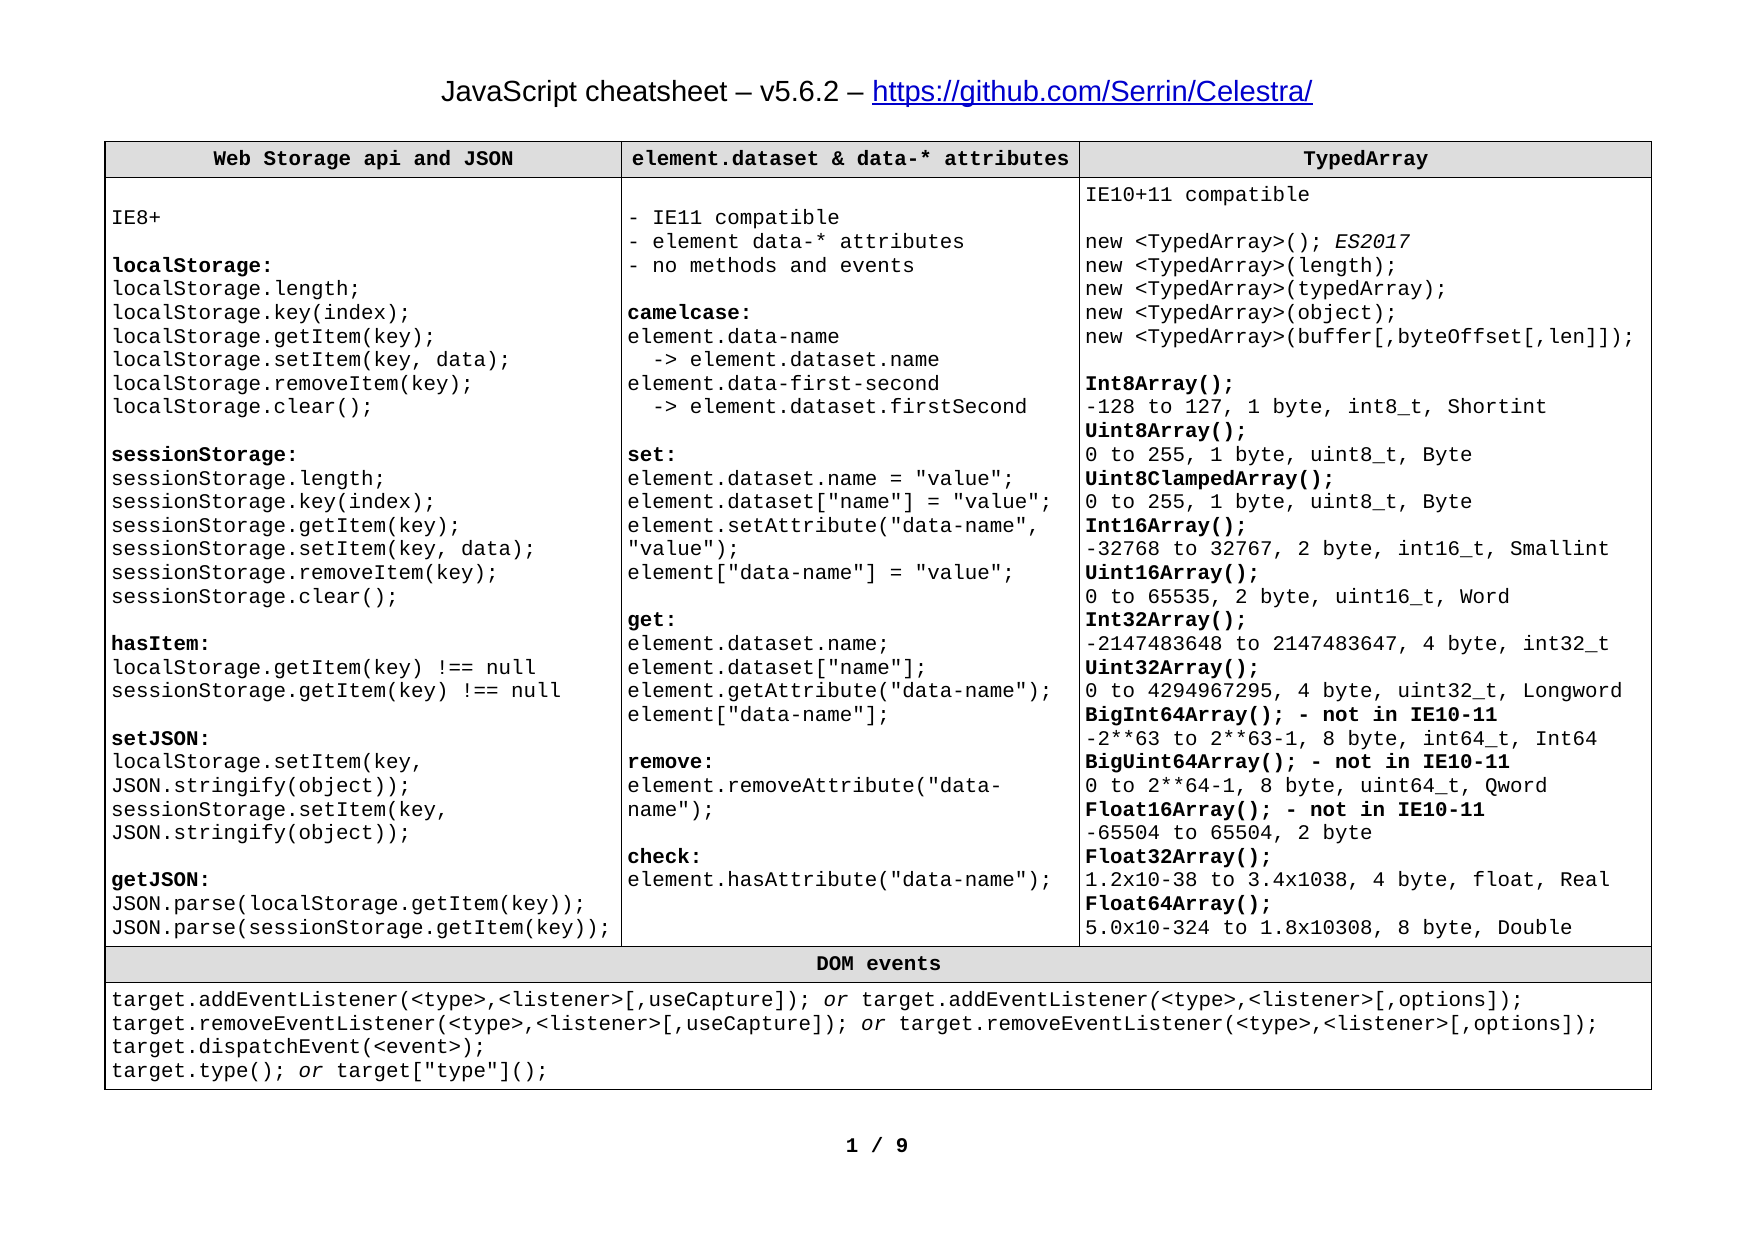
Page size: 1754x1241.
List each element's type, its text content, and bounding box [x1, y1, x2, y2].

table_cell IE8+ localStorage: localStorage.length; localStorage.key(index); localStorage.getItem(key); localStorage.setItem(key, data); localStorage.removeItem(key); localStorage.clear(); sessionStorage: sessionStorage.length; sessionStorage.key(index); sessionStorage.getItem(key); sessionStorage.setItem(key, data); sessionStorage.removeItem(key); sessionStorage.clear(); hasItem: localStorage.getItem(key) !== null sessionStorage.getItem(key) !== null setJSON: localStorage.setItem(key, JSON.stringify(object)); sessionStorage.setItem(key, JSON.stringify(object)); getJSON: JSON.parse(localStorage.getItem(key)); JSON.parse(sessionStorage.getItem(key)); [106, 178, 621, 946]
text JavaScript cheatsheet – v5.6.2 – https://github.com/Serrin/Celestra/ [105, 74, 1648, 107]
table_header element.dataset & data-* attributes [622, 142, 1079, 177]
table_cell IE10+11 compatible new <TypedArray>(); ES2017 new <TypedArray>(length); new <TypedArray>(typedArray); new <TypedArray>(object); new <TypedArray>(buffer[,byteOffset[,len]]); Int8Array(); -128 to 127, 1 byte, int8_t, Shortint Uint8Array(); 0 to 255, 1 byte, uint8_t, Byte Uint8ClampedArray(); 0 to 255, 1 byte, uint8_t, Byte Int16Array(); -32768 to 32767, 2 byte, int16_t, Smallint Uint16Array(); 0 to 65535, 2 byte, uint16_t, Word Int32Array(); -2147483648 to 2147483647, 4 byte, int32_t Uint32Array(); 0 to 4294967295, 4 byte, uint32_t, Longword BigInt64Array(); - not in IE10-11 -2**63 to 2**63-1, 8 byte, int64_t, Int64 BigUint64Array(); - not in IE10-11 0 to 2**64-1, 8 byte, uint64_t, Qword Float16Array(); - not in IE10-11 -65504 to 65504, 2 byte Float32Array(); 1.2x10-38 to 3.4x1038, 4 byte, float, Real Float64Array(); 5.0x10-324 to 1.8x10308, 8 byte, Double [1080, 178, 1651, 946]
table_cell - IE11 compatible - element data-* attributes - no methods and events camelcase: element.data-name -> element.dataset.name element.data-first-second -> element.dataset.firstSecond set: element.dataset.name = "value"; element.dataset["name"] = "value"; element.setAttribute("data-name", "value"); element["data-name"] = "value"; get: element.dataset.name; element.dataset["name"]; element.getAttribute("data-name"); element["data-name"]; remove: element.removeAttribute("data-name"); check: element.hasAttribute("data-name"); [622, 178, 1079, 946]
table_header TypedArray [1080, 142, 1651, 177]
table_cell target.addEventListener(<type>,<listener>[,useCapture]); or target.addEventListener(<type>,<listener>[,options]); target.removeEventListener(<type>,<listener>[,useCapture]); or target.removeEventListener(<type>,<listener>[,options]); target.dispatchEvent(<event>); target.type(); or target["type"](); [106, 983, 1651, 1089]
table_header Web Storage api and JSON [106, 142, 621, 177]
table_cell DOM events [106, 947, 1651, 982]
